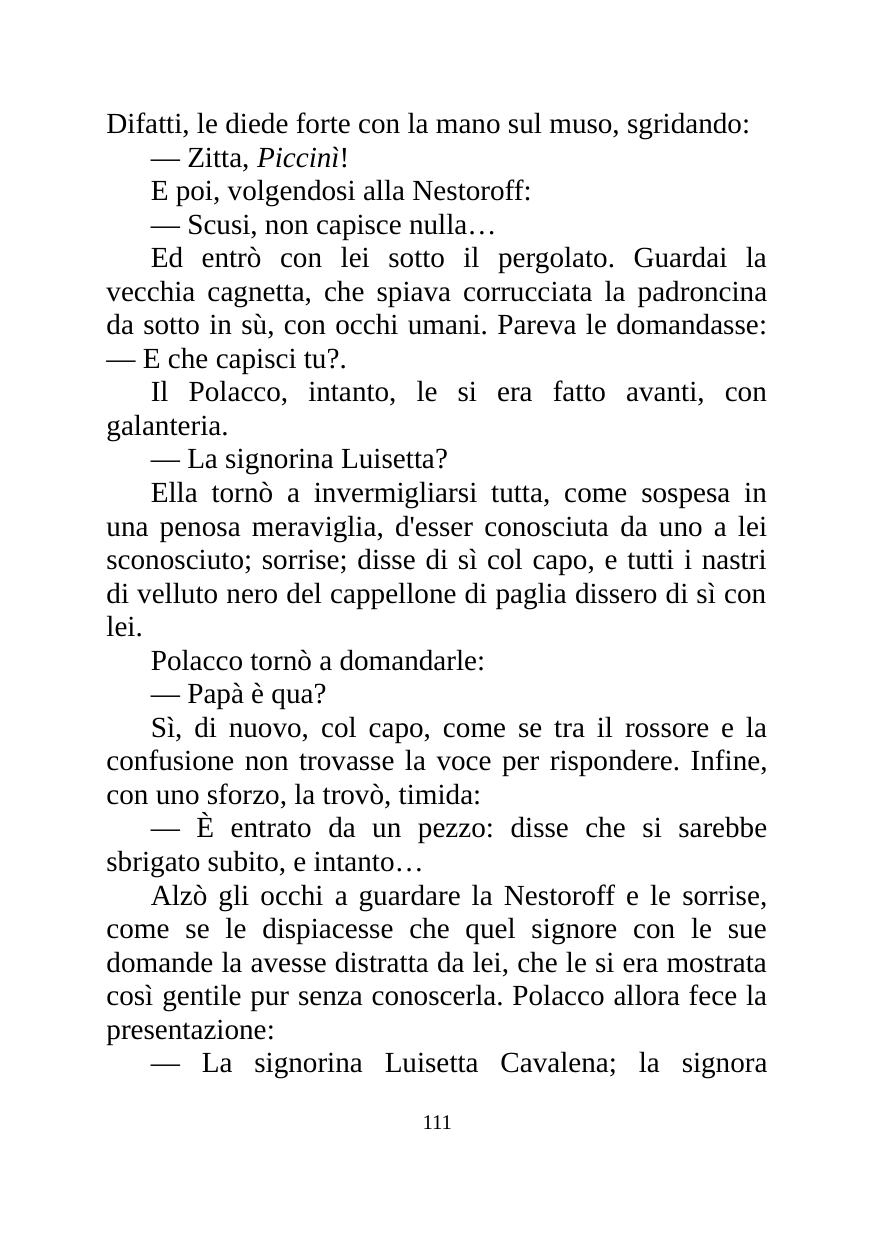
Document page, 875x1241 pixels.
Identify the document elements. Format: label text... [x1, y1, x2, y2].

text — Scusi, non capisce nulla… [106, 207, 768, 240]
text Sì, di nuovo, col capo, come se tra il rossore e la confusione non trovasse la voce per rispondere. Infine, con uno sforzo, la trovò, timida: [106, 710, 768, 811]
text Ed entrò con lei sotto il pergolato. Guardai la vecchia cagnetta, che spiava corrucciata la padroncina da sotto in sù, con occhi umani. Pareva le domandasse: — E che capisci tu?. [106, 240, 768, 374]
text Ella tornò a invermigliarsi tutta, come sospesa in una penosa meraviglia, d'esser conosciuta da uno a lei sconosciuto; sorrise; disse di sì col capo, e tutti i nastri di velluto nero del cappellone di paglia dissero di sì con lei. [106, 475, 768, 643]
text — Zitta, Piccinì! [106, 140, 768, 173]
text Alzò gli occhi a guardare la Nestoroff e le sorrise, come se le dispiacesse che quel signore con le sue domande la avesse distratta da lei, che le si era mostrata così gentile pur senza conoscerla. Polacco allora fece la presentazione: [106, 878, 768, 1045]
text E poi, volgendosi alla Nestoroff: [106, 173, 768, 207]
text Polacco tornò a domandarle: [106, 643, 768, 676]
text — È entrato da un pezzo: disse che si sarebbe sbrigato subito, e intanto… [106, 811, 768, 878]
text Il Polacco, intanto, le si era fatto avanti, con galanteria. [106, 374, 768, 442]
text — La signorina Luisetta? [106, 442, 768, 475]
text Difatti, le diede forte con la mano sul muso, sgridando: [106, 106, 768, 140]
text — La signorina Luisetta Cavalena; la signora [106, 1045, 768, 1079]
text — Papà è qua? [106, 676, 768, 710]
